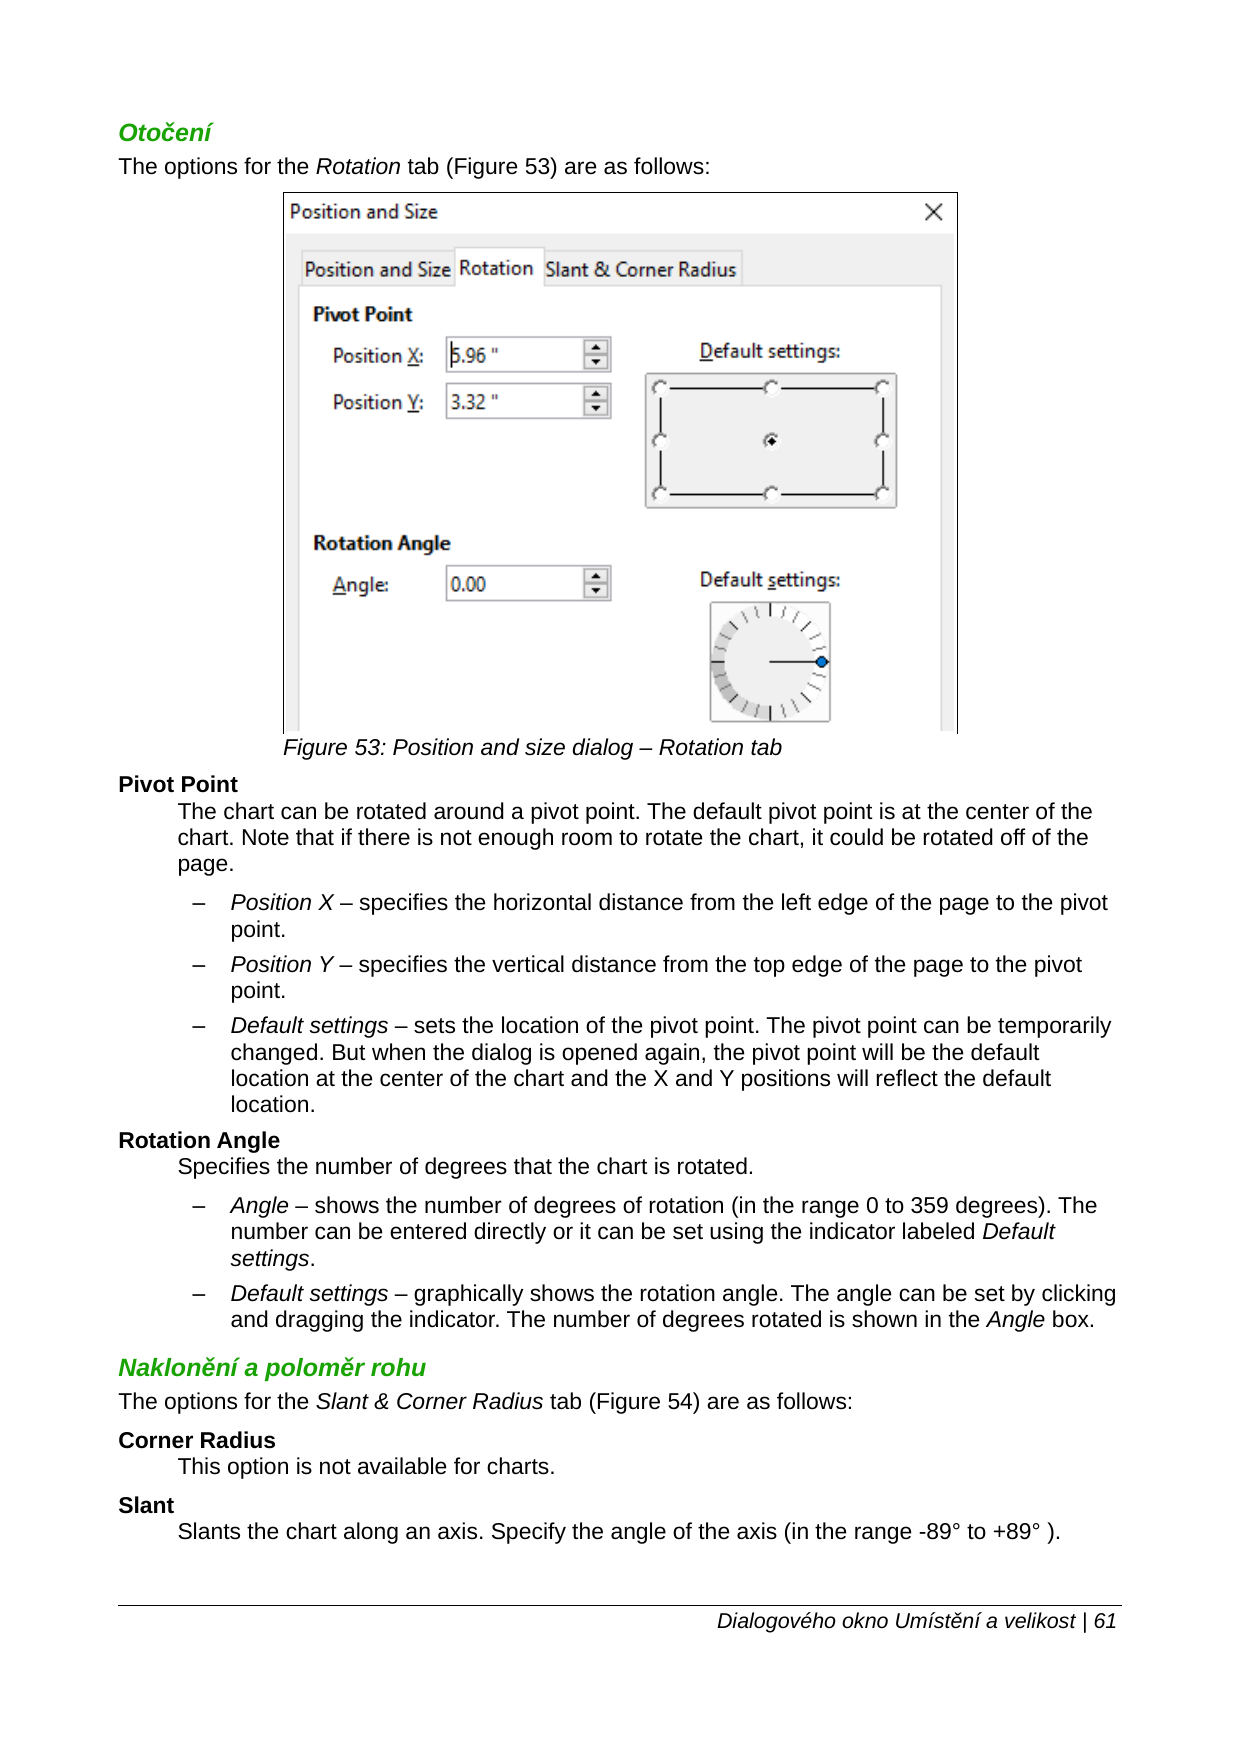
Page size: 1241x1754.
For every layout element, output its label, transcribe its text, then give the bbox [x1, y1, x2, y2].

text Rotation Angle [118, 1127, 1122, 1153]
list Default settings – sets the location of the pivot point. The pivot point can be temporarily changed. But when the dialog is opened again, the pivot point will be the default location at the center of the chart and the X and Y positions will reflect the default location. [192, 1012, 1122, 1118]
list Angle – shows the number of degrees of rotation (in the range 0 to 359 degrees). The number can be entered directly or it can be set using the indicator labeled Default settings. [192, 1192, 1122, 1271]
list The options for the Rotation tab (Figure 53) are as follows: [118, 153, 1122, 179]
text Corner Radius [118, 1427, 1122, 1453]
text Figure 53: Position and size dialog – Rotation tab [283, 731, 957, 760]
text Slant [118, 1492, 1122, 1518]
text Slants the chart along an axis. Specify the angle of the axis (in the range -89° to +89° ). [177, 1518, 1122, 1544]
list Position Y – specifies the vertical distance from the top edge of the page to the pivot point. [192, 951, 1122, 1003]
picture [286, 194, 954, 731]
list Position X – specifies the horizontal distance from the left edge of the page to the pivot point. [192, 889, 1122, 942]
text The chart can be rotated around a pivot point. The default pivot point is at the center of the chart. Note that if there is not enough room to rotate the chart, it could be rotated off of the page. [177, 798, 1122, 877]
text Specifies the number of degrees that the chart is rotated. [177, 1153, 1122, 1179]
text This option is not available for charts. [177, 1453, 1122, 1479]
text Pivot Point [118, 731, 1122, 798]
subtitle Otočení [118, 118, 1122, 147]
list The options for the Slant & Corner Radius tab (Figure 54) are as follows: [118, 1388, 1122, 1414]
list Default settings – graphically shows the rotation angle. The angle can be set by clicking and dragging the indicator. The number of degrees rotated is shown in the Angle box. [192, 1280, 1122, 1332]
subtitle Naklonění a poloměr rohu [118, 1353, 1122, 1382]
